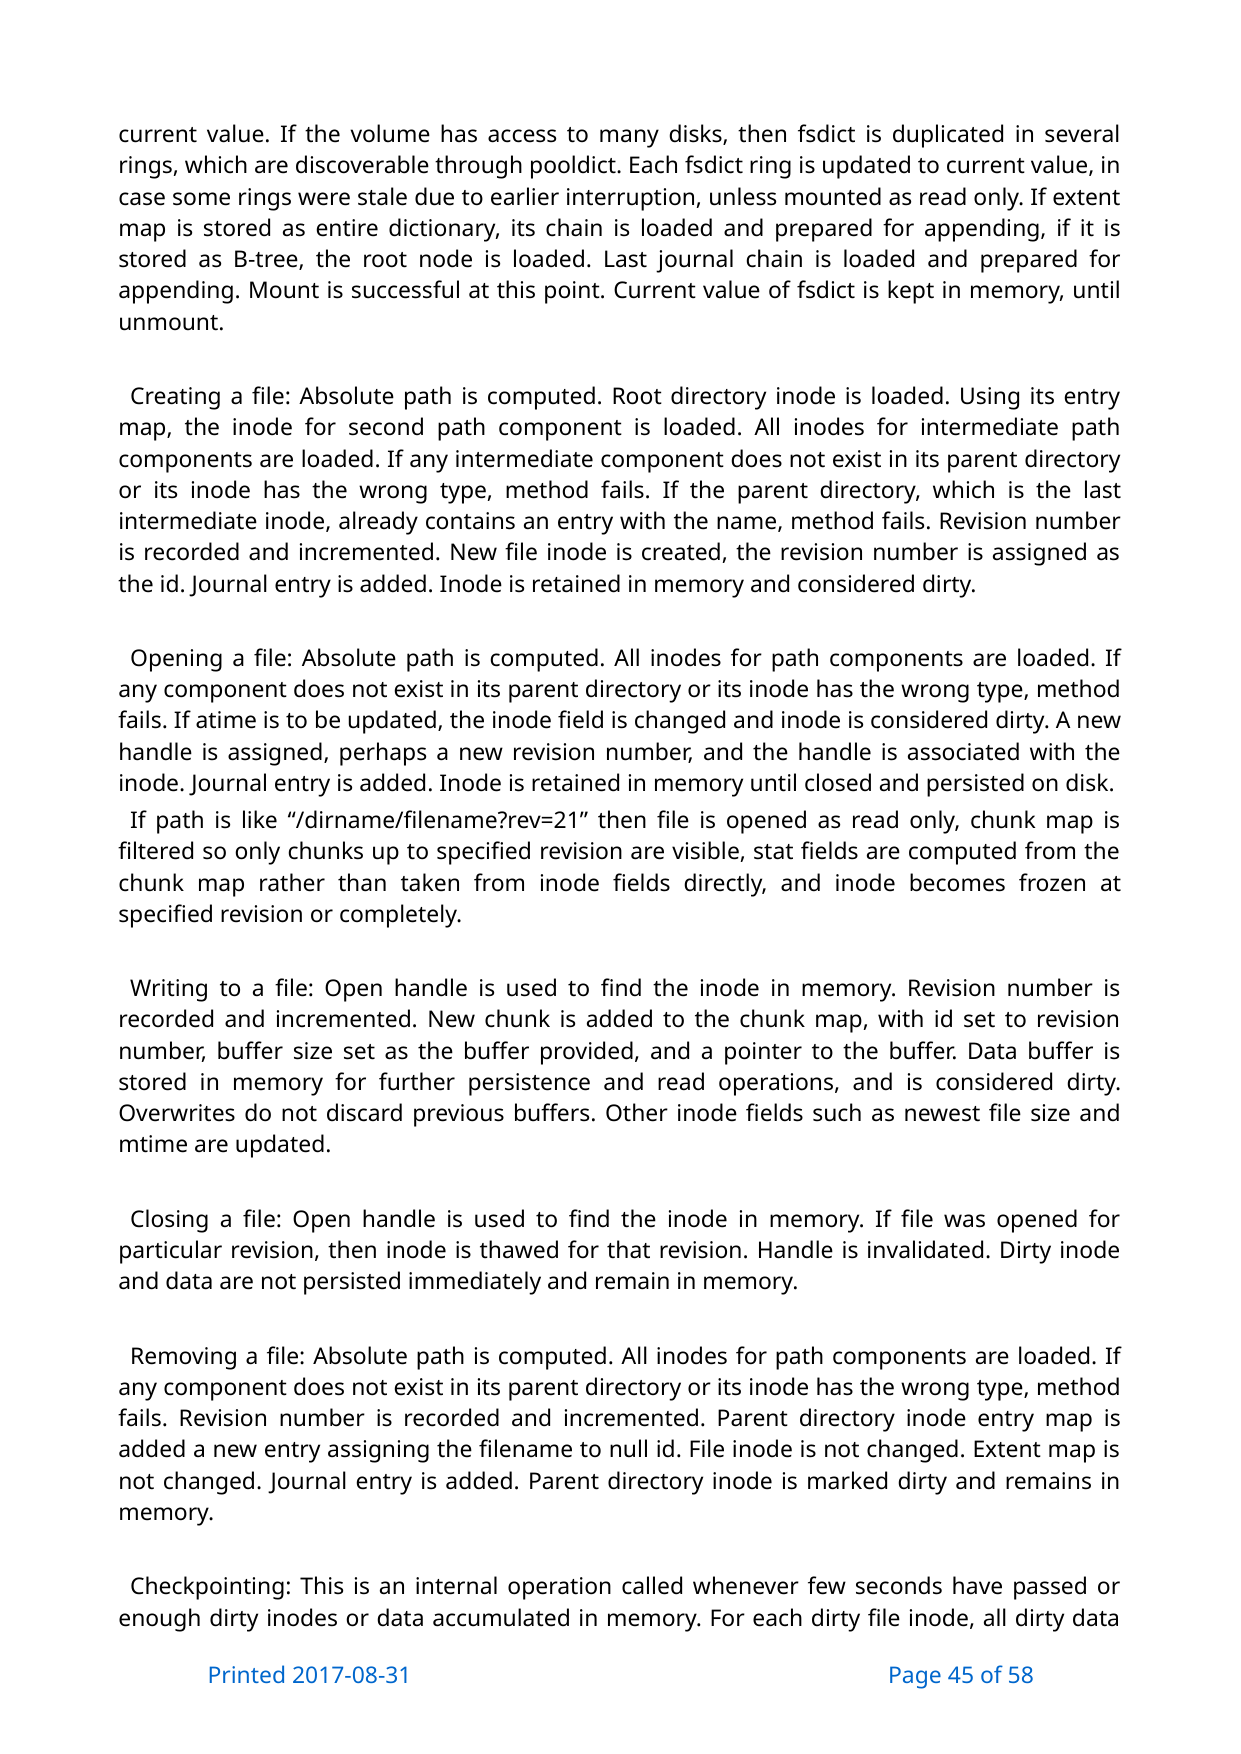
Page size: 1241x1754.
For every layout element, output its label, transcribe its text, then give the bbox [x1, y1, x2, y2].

text current value. If the volume has access to many disks, then fsdict is duplicated in several rings, which are discoverable through pooldict. Each fsdict ring is updated to current value, in case some rings were stale due to earlier interruption, unless mounted as read only. If extent map is stored as entire dictionary, its chain is loaded and prepared for appending, if it is stored as B-tree, the root node is loaded. Last journal chain is loaded and prepared for appending. Mount is successful at this point. Current value of fsdict is kept in memory, until unmount. [118, 118, 1122, 337]
text Creating a file: Absolute path is computed. Root directory inode is loaded. Using its entry map, the inode for second path component is loaded. All inodes for intermediate path components are loaded. If any intermediate component does not exist in its parent directory or its inode has the wrong type, method fails. If the parent directory, which is the last intermediate inode, already contains an entry with the name, method fails. Revision number is recorded and incremented. New file inode is created, the revision number is assigned as the id. Journal entry is added. Inode is retained in memory and considered dirty. [118, 380, 1122, 599]
text Writing to a file: Open handle is used to find the inode in memory. Revision number is recorded and incremented. New chunk is added to the chunk map, with id set to revision number, buffer size set as the buffer provided, and a pointer to the buffer. Data buffer is stored in memory for further persistence and read operations, and is considered dirty. Overwrites do not discard previous buffers. Other inode fields such as newest file size and mtime are updated. [118, 972, 1122, 1160]
text If path is like “/dirname/filename?rev=21” then file is opened as read only, chunk map is filtered so only chunks up to specified revision are visible, stat fields are computed from the chunk map rather than taken from inode fields directly, and inode becomes frozen at specified revision or completely. [118, 804, 1122, 929]
text Closing a file: Open handle is used to find the inode in memory. If file was opened for particular revision, then inode is thawed for that revision. Handle is invalidated. Dirty inode and data are not persisted immediately and remain in memory. [118, 1203, 1122, 1297]
text Removing a file: Absolute path is computed. All inodes for path components are loaded. If any component does not exist in its parent directory or its inode has the wrong type, method fails. Revision number is recorded and incremented. Parent directory inode entry map is added a new entry assigning the filename to null id. File inode is not changed. Extent map is not changed. Journal entry is added. Parent directory inode is marked dirty and remains in memory. [118, 1340, 1122, 1527]
text Opening a file: Absolute path is computed. All inodes for path components are loaded. If any component does not exist in its parent directory or its inode has the wrong type, method fails. If atime is to be updated, the inode field is changed and inode is considered dirty. A new handle is assigned, perhaps a new revision number, and the handle is associated with the inode. Journal entry is added. Inode is retained in memory until closed and persisted on disk. [118, 642, 1122, 798]
text Checkpointing: This is an internal operation called whenever few seconds have passed or enough dirty inodes or data accumulated in memory. For each dirty file inode, all dirty data [118, 1570, 1122, 1633]
